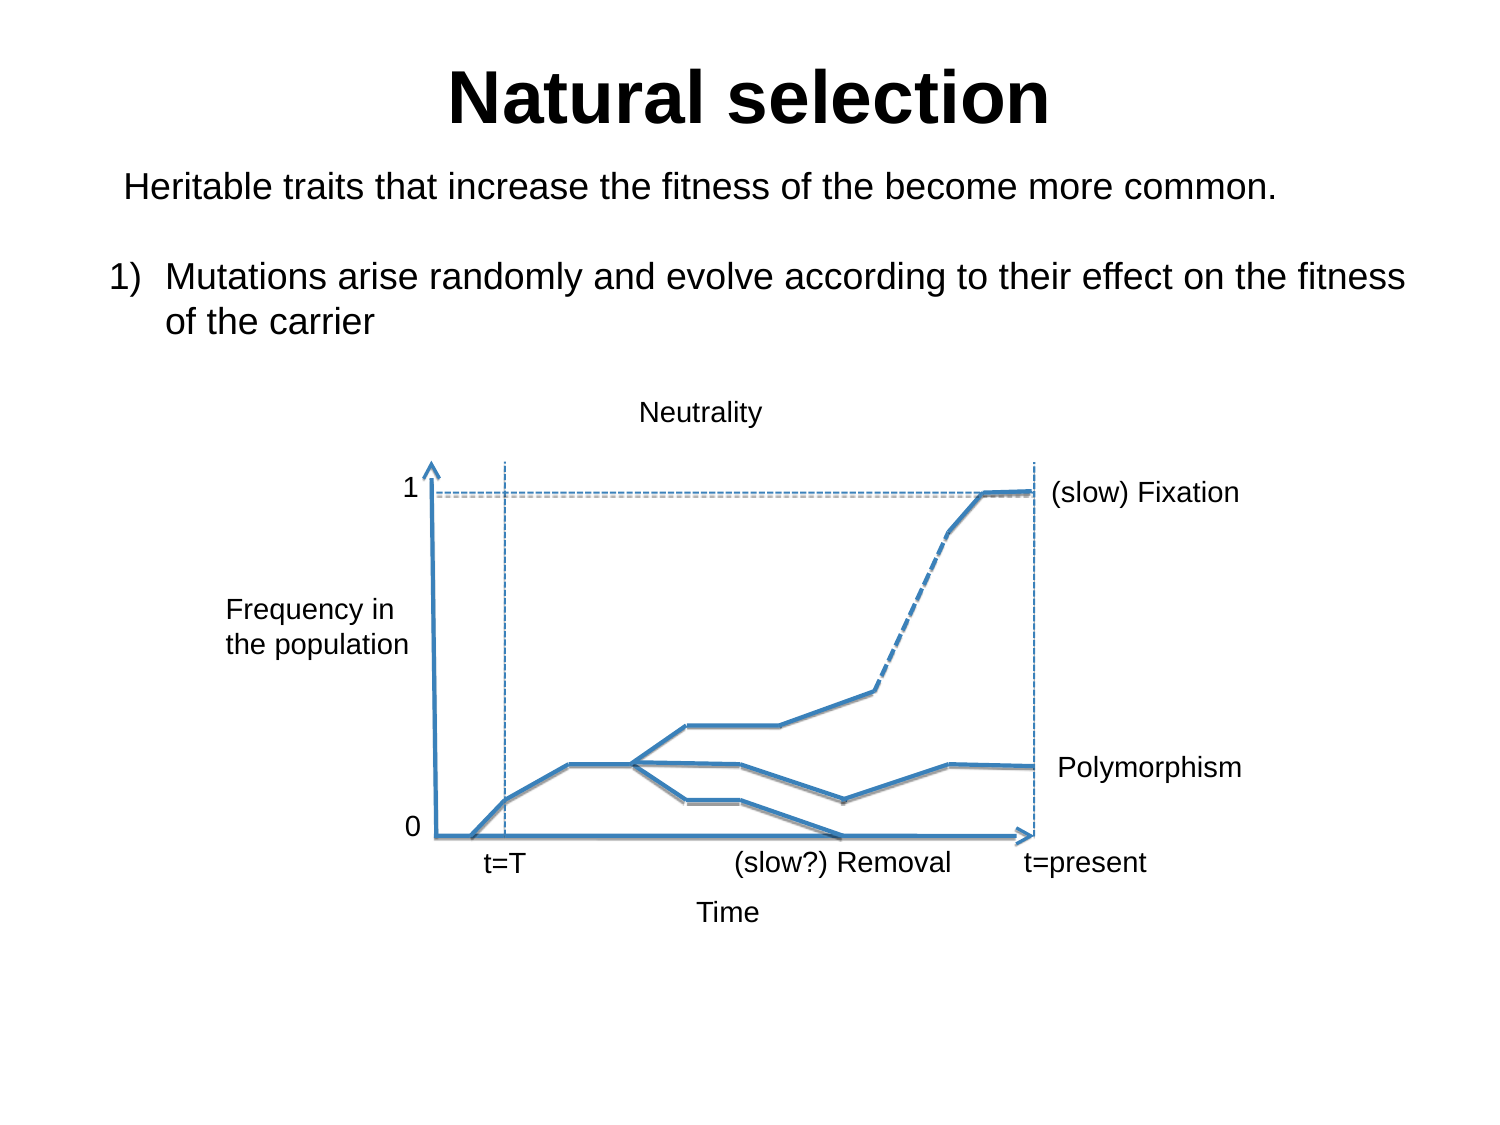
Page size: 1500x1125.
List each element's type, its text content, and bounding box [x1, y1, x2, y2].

text_box (slow?) Removal [719, 835, 967, 886]
text_box Time [681, 886, 799, 937]
title Natural selection [75, 0, 1425, 146]
text_box Neutrality [624, 385, 778, 436]
text_box 1 [387, 460, 434, 511]
text_box t=present [1009, 835, 1162, 886]
text_box 0 [390, 799, 436, 850]
list Heritable traits that increase the fitness of the become more common. Mutations arise randomly and evolve according to their effect on the fitness of the carrier [75, 146, 1425, 363]
text_box Polymorphism [1042, 740, 1258, 791]
text_box Frequency in the population [210, 583, 432, 669]
text_box t=T [468, 837, 542, 887]
text_box (slow) Fixation [1036, 465, 1255, 516]
